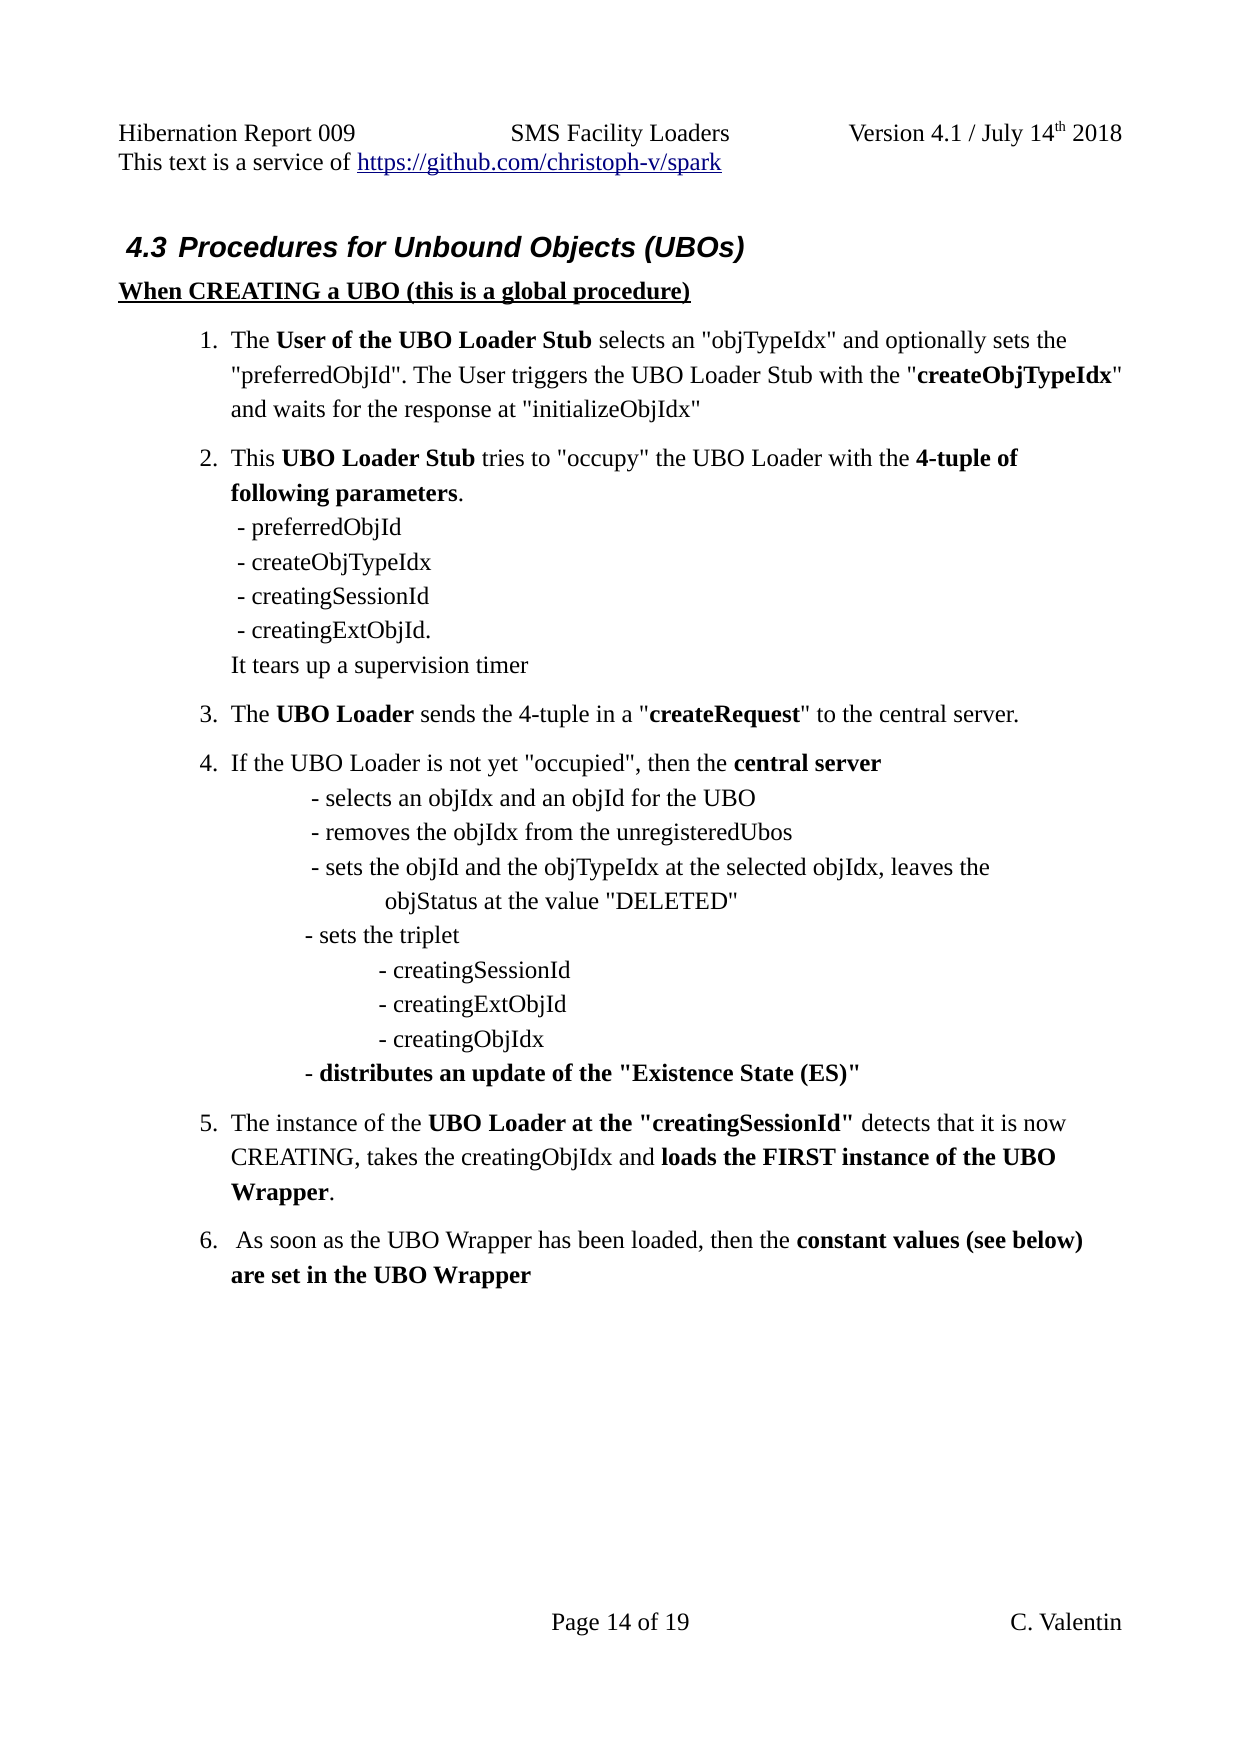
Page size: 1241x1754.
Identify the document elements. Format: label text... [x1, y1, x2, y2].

subtitle Procedures for Unbound Objects (UBOs) [118, 230, 1122, 264]
text When CREATING a UBO (this is a global procedure) [118, 276, 1122, 305]
list As soon as the UBO Wrapper has been loaded, then the constant values (see below) are set in the UBO Wrapper [193, 1226, 1122, 1289]
list The instance of the UBO Loader at the "creatingSessionId" detects that it is now CREATING, takes the creatingObjIdx and loads the FIRST instance of the UBO Wrapper. [193, 1108, 1122, 1205]
list The UBO Loader sends the 4-tuple in a "createRequest" to the central server. [193, 699, 1122, 728]
list If the UBO Loader is not yet "occupied", then the central server - selects an objIdx and an objId for the UBO - removes the objIdx from the unregisteredUbos - sets the objId and the objTypeIdx at the selected objIdx, leaves the objStatus at the value "DELETED" - sets the triplet - creatingSessionId - creatingExtObjId - creatingObjIdx - distributes an update of the "Existence State (ES)" [193, 748, 1122, 1087]
list The User of the UBO Loader Stub selects an "objTypeIdx" and optionally sets the "preferredObjId". The User triggers the UBO Loader Stub with the "createObjTypeIdx" and waits for the response at "initializeObjIdx" [193, 325, 1122, 423]
list This UBO Loader Stub tries to "occupy" the UBO Loader with the 4-tuple of following parameters. - preferredObjId - createObjTypeIdx - creatingSessionId - creatingExtObjId. It tears up a supervision timer [193, 443, 1122, 679]
